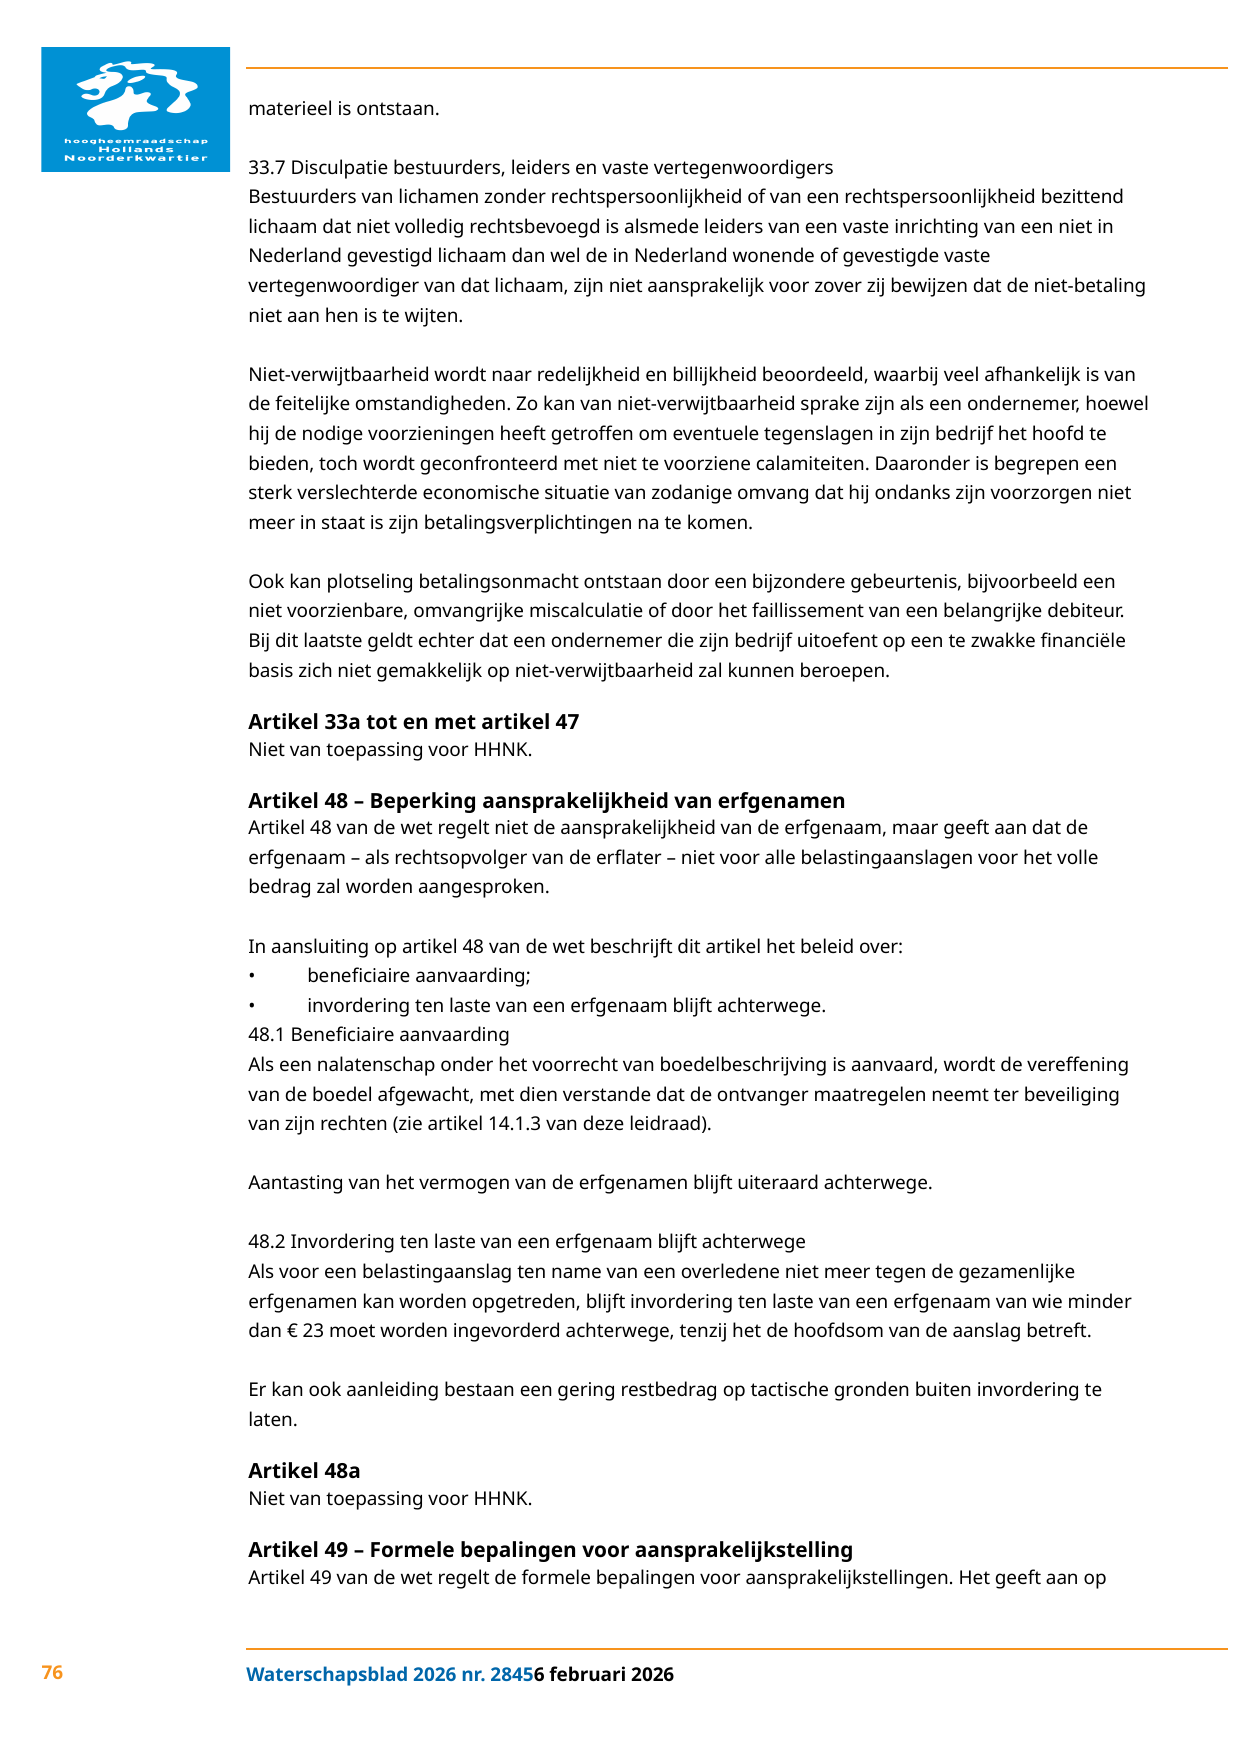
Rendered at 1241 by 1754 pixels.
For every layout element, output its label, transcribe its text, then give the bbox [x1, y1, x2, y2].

text Er kan ook aanleiding bestaan een gering restbedrag op tactische gronden buiten invordering te laten. [248, 1377, 1152, 1432]
text Artikel 49 – Formele bepalingen voor aansprakelijkstelling [248, 1536, 1152, 1564]
text Artikel 48 van de wet regelt niet de aansprakelijkheid van de erfgenaam, maar geeft aan dat de erfgenaam – als rechtsopvolger van de erflater – niet voor alle belastingaanslagen voor het volle bedrag zal worden aangesproken. [248, 814, 1152, 899]
text 48.2 Invordering ten laste van een erfgenaam blijft achterwege [248, 1229, 1152, 1254]
text Bestuurders van lichamen zonder rechtspersoonlijkheid of van een rechtspersoonlijkheid bezittend lichaam dat niet volledig rechtsbevoegd is alsmede leiders van een vaste inrichting van een niet in Nederland gevestigd lichaam dan wel de in Nederland wonende of gevestigde vaste vertegenwoordiger van dat lichaam, zijn niet aansprakelijk voor zover zij bewijzen dat de niet-betaling niet aan hen is te wijten. [248, 183, 1152, 328]
text Niet van toepassing voor HHNK. [248, 1485, 1152, 1511]
list invordering ten laste van een erfgenaam blijft achterwege. [248, 992, 1152, 1018]
picture [88, 87, 157, 130]
text Als een nalatenschap onder het voorrecht van boedelbeschrijving is aanvaard, wordt de vereffening van de boedel afgewacht, met dien verstande dat de ontvanger maatregelen neemt ter beveiliging van zijn rechten (zie artikel 14.1.3 van deze leidraad). [248, 1051, 1152, 1136]
text Ook kan plotseling betalingsonmacht ontstaan door een bijzondere gebeurtenis, bijvoorbeeld een niet voorzienbare, omvangrijke miscalculatie of door het faillissement van een belangrijke debiteur. Bij dit laatste geldt echter dat een ondernemer die zijn bedrijf uitoefent op een te zwakke financiële basis zich niet gemakkelijk op niet-verwijtbaarheid zal kunnen beroepen. [248, 568, 1152, 683]
text Niet-verwijtbaarheid wordt naar redelijkheid en billijkheid beoordeeld, waarbij veel afhankelijk is van de feitelijke omstandigheden. Zo kan van niet-verwijtbaarheid sprake zijn als een ondernemer, hoewel hij de nodige voorzieningen heeft getroffen om eventuele tegenslagen in zijn bedrijf het hoofd te bieden, toch wordt geconfronteerd met niet te voorziene calamiteiten. Daaronder is begrepen een sterk verslechterde economische situatie van zodanige omvang dat hij ondanks zijn voorzorgen niet meer in staat is zijn betalingsverplichtingen na te komen. [248, 361, 1152, 535]
picture [118, 62, 197, 112]
text Artikel 49 van de wet regelt de formele bepalingen voor aansprakelijkstellingen. Het geeft aan op [248, 1564, 1152, 1590]
text Niet van toepassing voor HHNK. [248, 736, 1152, 761]
text In aansluiting op artikel 48 van de wet beschrijft dit artikel het beleid over: [248, 933, 1152, 959]
text Artikel 48 – Beperking aansprakelijkheid van erfgenamen [248, 786, 1152, 814]
text 33.7 Disculpatie bestuurders, leiders en vaste vertegenwoordigers [248, 154, 1152, 180]
text Aantasting van het vermogen van de erfgenamen blijft uiteraard achterwege. [248, 1169, 1152, 1195]
text Als voor een belastingaanslag ten name van een overledene niet meer tegen de gezamenlijke erfgenamen kan worden opgetreden, blijft invordering ten laste van een erfgenaam van wie minder dan € 23 moet worden ingevorderd achterwege, tenzij het de hoofdsom van de aanslag betreft. [248, 1258, 1152, 1343]
text 48.1 Beneficiaire aanvaarding [248, 1022, 1152, 1047]
picture [129, 76, 144, 82]
text Artikel 48a [248, 1457, 1152, 1485]
text Artikel 33a tot en met artikel 47 [248, 707, 1152, 736]
text materieel is ontstaan. [248, 95, 1152, 121]
picture [78, 64, 122, 99]
list beneficiaire aanvaarding; [248, 962, 1152, 988]
